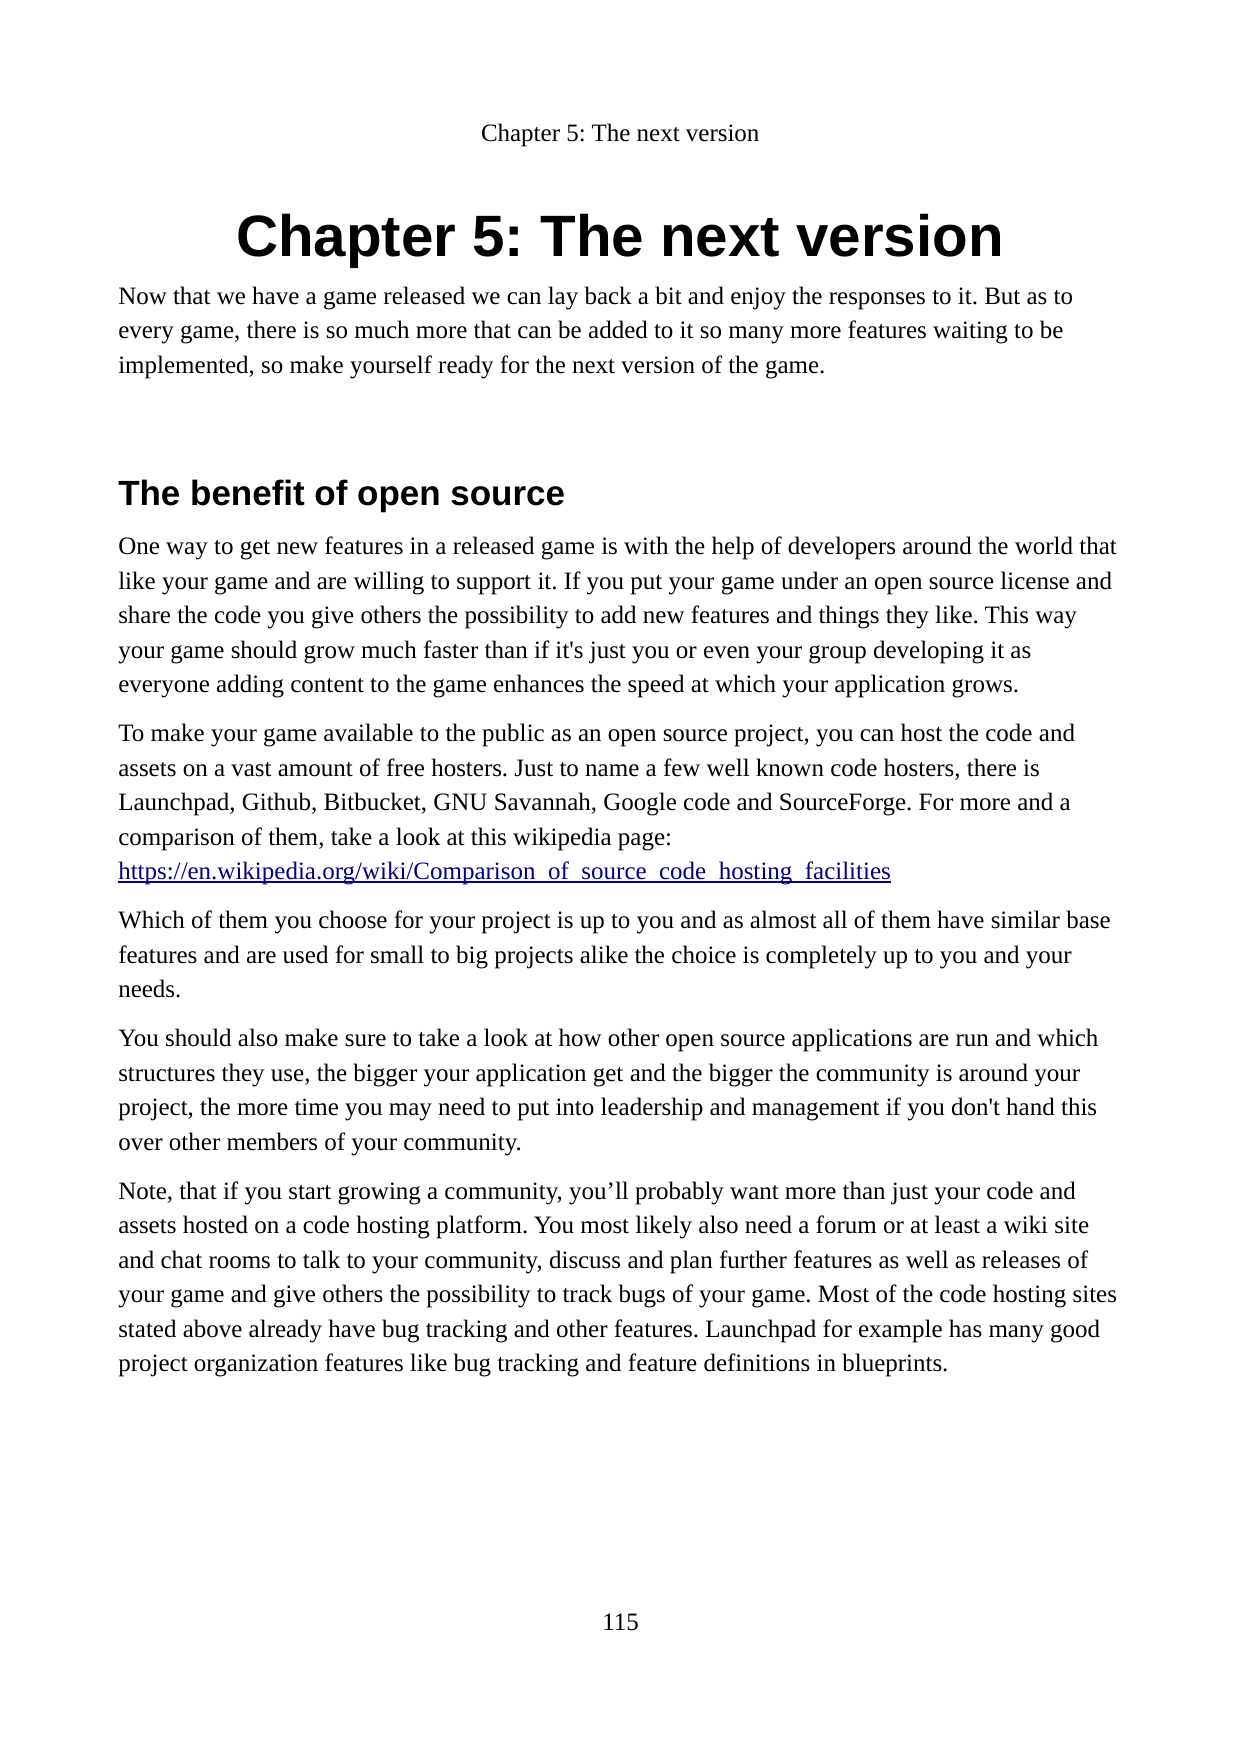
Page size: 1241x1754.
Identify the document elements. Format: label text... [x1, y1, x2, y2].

text Which of them you choose for your project is up to you and as almost all of them have similar base features and are used for small to big projects alike the choice is completely up to you and your needs. [118, 905, 1122, 1003]
text Now that we have a game released we can lay back a bit and enjoy the responses to it. But as to every game, there is so much more that can be added to it so many more features waiting to be implemented, so make yourself ready for the next version of the game. [118, 281, 1122, 379]
text To make your game available to the public as an open source project, you can host the code and assets on a vast amount of free hosters. Just to name a few well known code hosters, there is Launchpad, Github, Bitbucket, GNU Savannah, Google code and SourceForge. For more and a comparison of them, take a look at this wikipedia page: https://en.wikipedia.org/wiki/Comparison_of_source_code_hosting_facilities [118, 718, 1122, 885]
text One way to get new features in a released game is with the help of developers around the world that like your game and are willing to support it. If you put your game under an open source license and share the code you give others the possibility to add new features and things they like. This way your game should grow much faster than if it's just you or even your group developing it as everyone adding content to the game enhances the speed at which your application grows. [118, 531, 1122, 698]
subtitle Chapter 5: The next version [118, 201, 1122, 268]
text You should also make sure to take a look at how other open source applications are run and which structures they use, the bigger your application get and the bigger the community is around your project, the more time you may need to put into leadership and management if you don't hand this over other members of your community. [118, 1023, 1122, 1156]
subtitle The benefit of open source [118, 473, 1122, 513]
